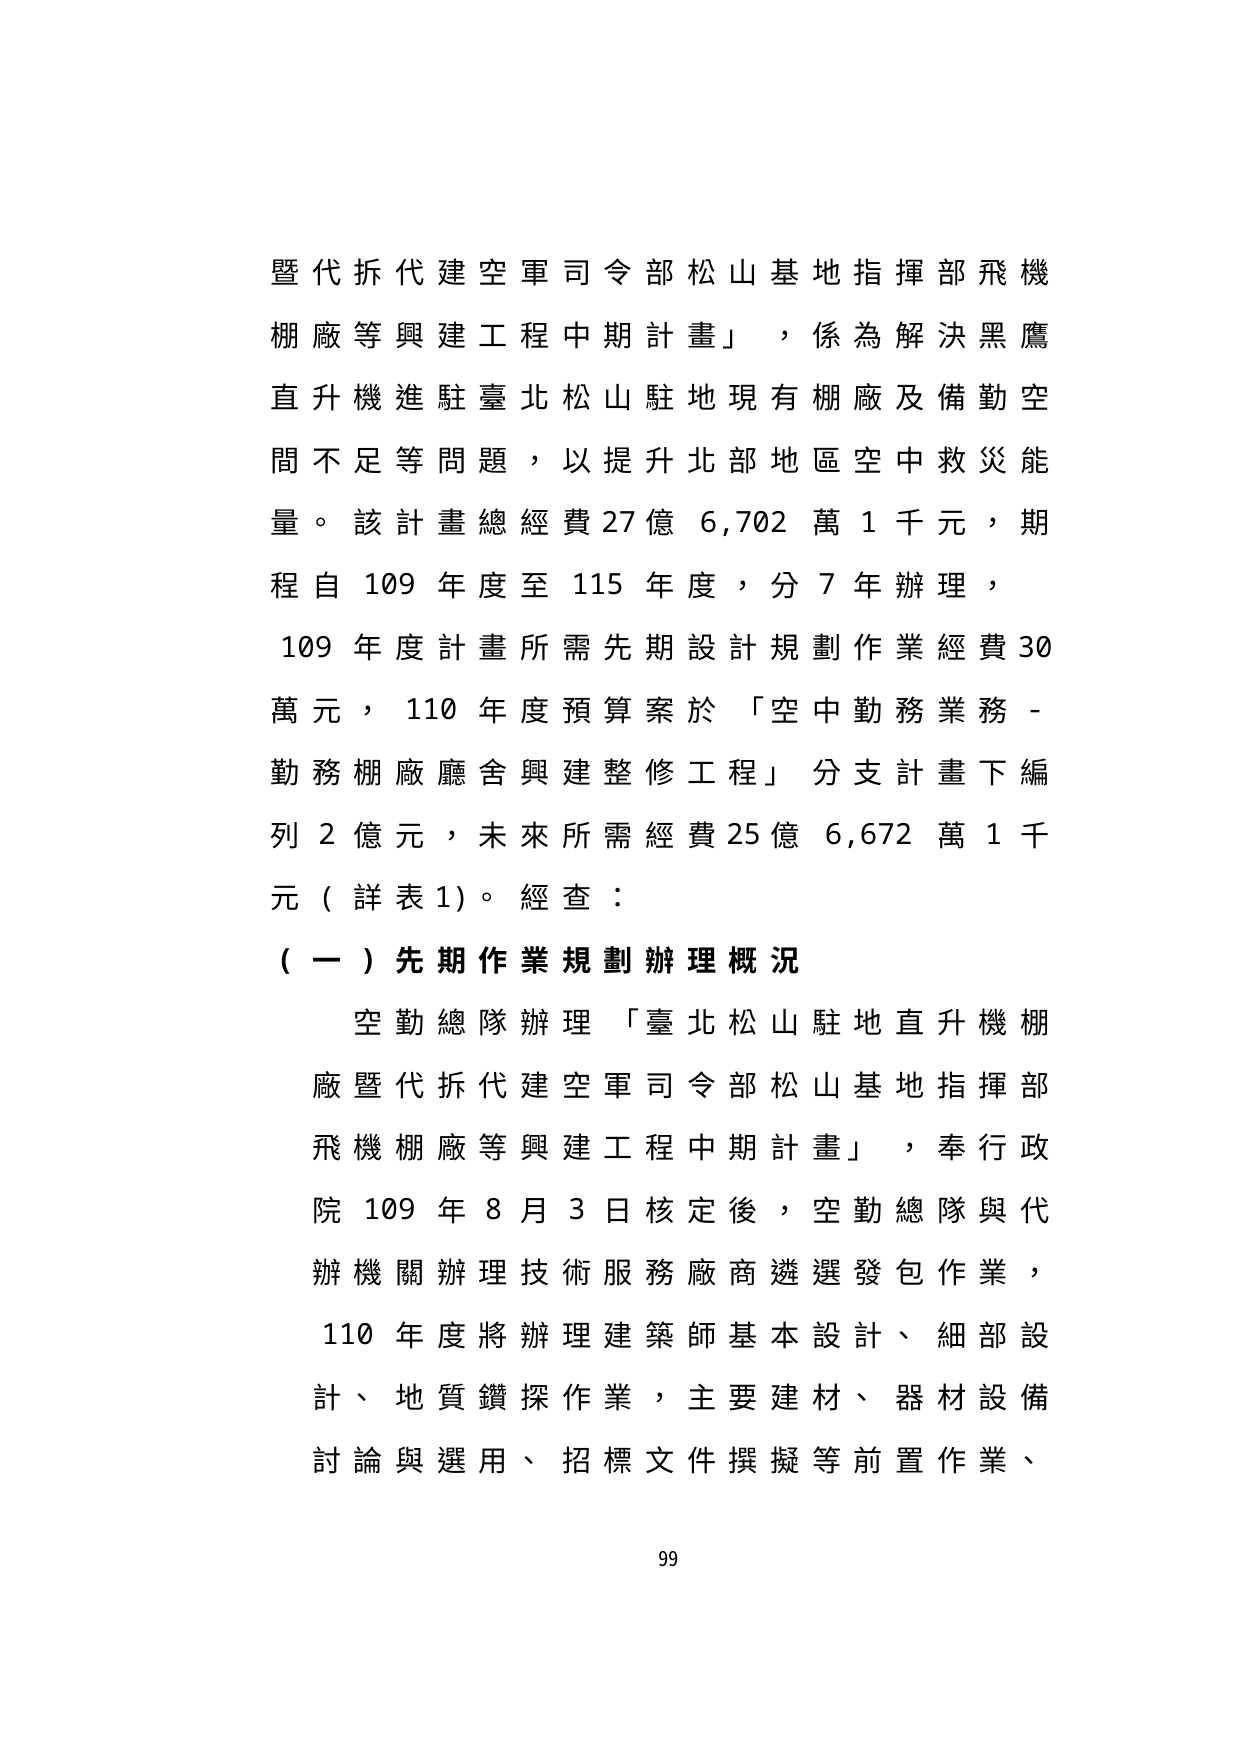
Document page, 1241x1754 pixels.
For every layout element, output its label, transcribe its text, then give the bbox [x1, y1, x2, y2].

text 空勤總隊辦理「臺北松山駐地直升機棚廠暨代拆代建空軍司令部松山基地指揮部飛機棚廠等興建工程中期計畫」，奉行政院109年8月3日核定後，空勤總隊與代辦機關辦理技術服務廠商遴選發包作業，110年度將辦理建築師基本設計、細部設計、地質鑽探作業，主要建材、器材設備討論與選用、招標文件撰擬等前置作業、 [269, 979, 1056, 1479]
text 暨代拆代建空軍司令部松山基地指揮部飛機棚廠等興建工程中期計畫」，係為解決黑鷹直升機進駐臺北松山駐地現有棚廠及備勤空間不足等問題，以提升北部地區空中救災能量。該計畫總經費27億6,702萬1千元，期程自109年度至115年度，分7年辦理，109年度計畫所需先期設計規劃作業經費30萬元，110年度預算案於「空中勤務業務-勤務棚廠廳舍興建整修工程」分支計畫下編列2億元，未來所需經費25億6,672萬1千元(詳表1)。經查： [240, 229, 1056, 917]
text (一)先期作業規劃辦理概況 [240, 917, 1056, 979]
